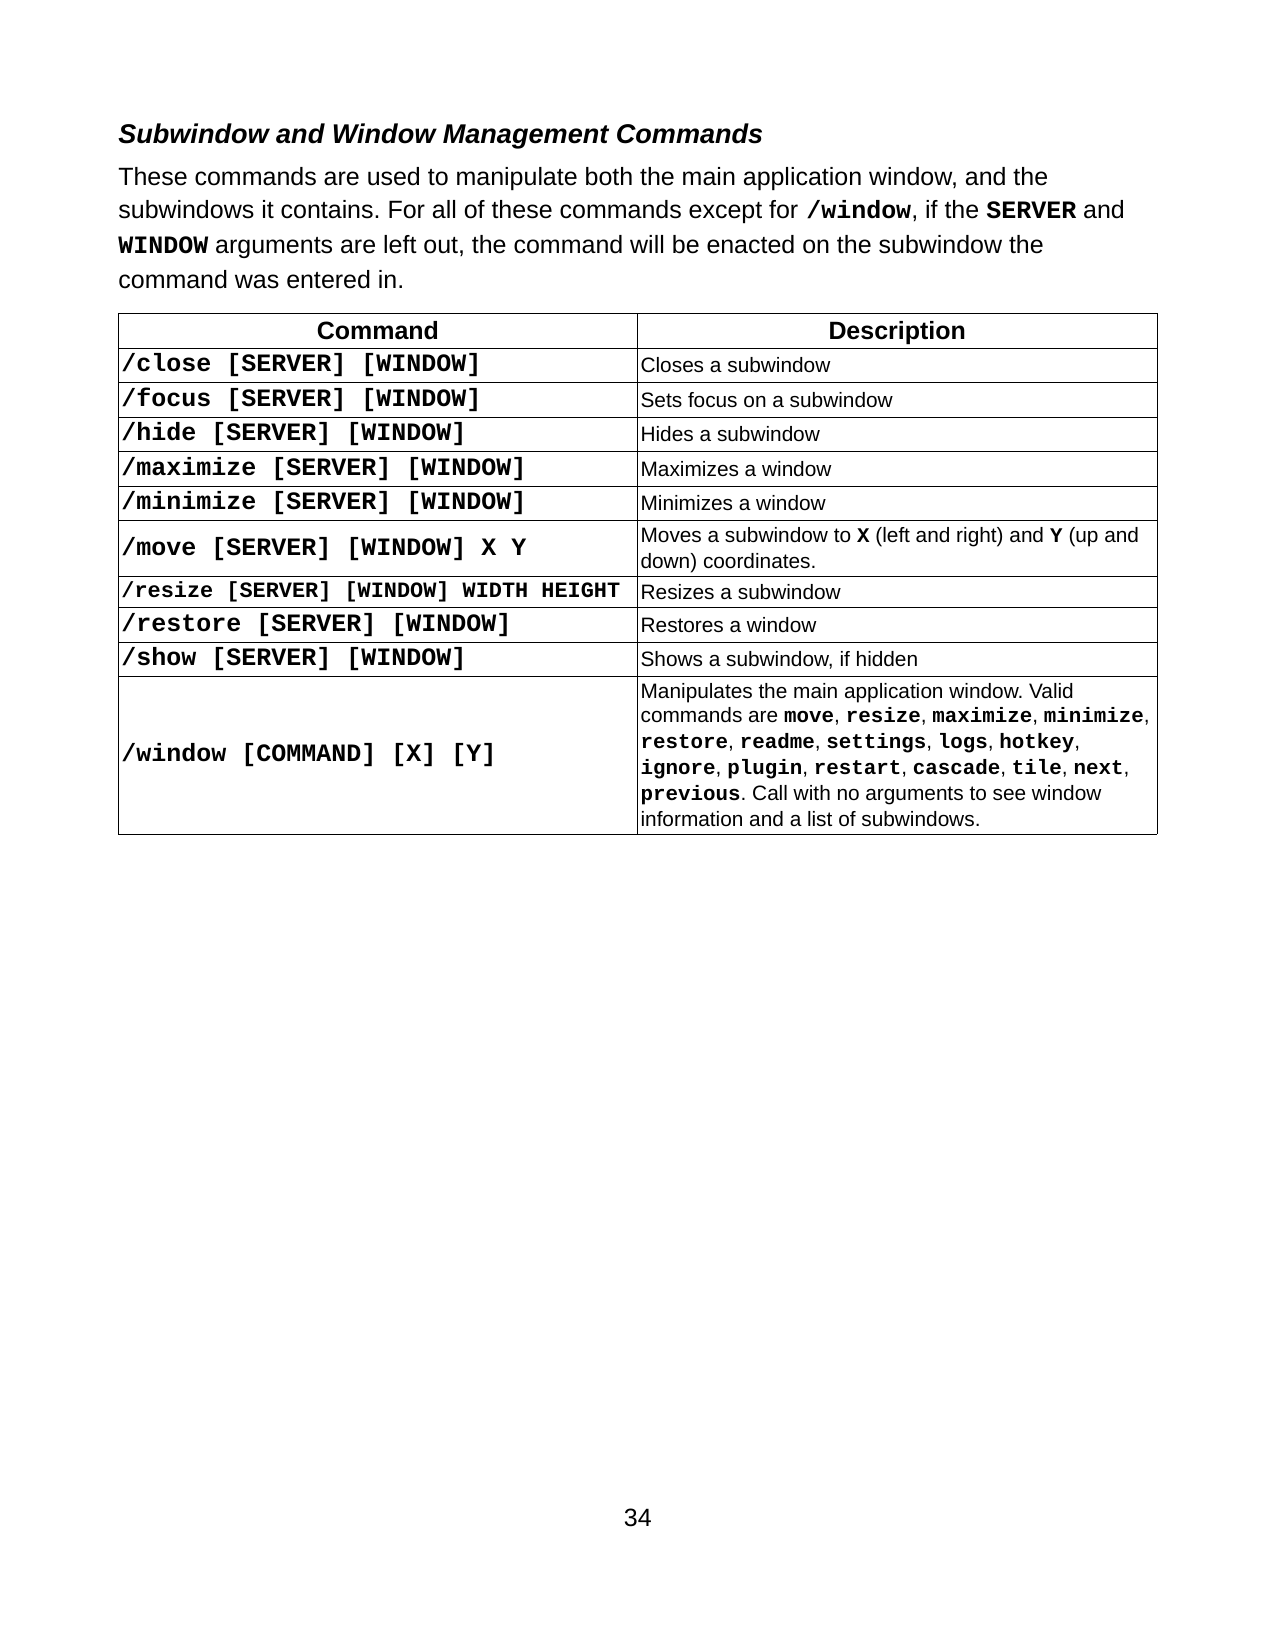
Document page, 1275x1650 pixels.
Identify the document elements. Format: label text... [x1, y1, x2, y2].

text These commands are used to manipulate both the main application window, and the subwindows it contains. For all of these commands except for /window, if the SERVER and WINDOW arguments are left out, the command will be enacted on the subwindow the command was entered in. [118, 162, 1157, 294]
table_cell Minimizes a window [638, 487, 1157, 520]
table_cell Moves a subwindow to X (left and right) and Y (up and down) coordinates. [638, 521, 1157, 576]
table_cell Closes a subwindow [638, 349, 1157, 382]
table_cell /resize [SERVER] [WINDOW] WIDTH HEIGHT [119, 577, 637, 607]
table_cell /minimize [SERVER] [WINDOW] [119, 487, 637, 520]
table_cell /restore [SERVER] [WINDOW] [119, 608, 637, 642]
table_cell /window [COMMAND] [X] [Y] [119, 677, 637, 833]
table_cell Shows a subwindow, if hidden [638, 643, 1157, 676]
table_cell Sets focus on a subwindow [638, 383, 1157, 417]
table_header Description [638, 314, 1157, 348]
table_cell Hides a subwindow [638, 418, 1157, 451]
table_cell /close [SERVER] [WINDOW] [119, 349, 637, 382]
table_cell /focus [SERVER] [WINDOW] [119, 383, 637, 417]
table_cell Restores a window [638, 608, 1157, 642]
table_cell Maximizes a window [638, 452, 1157, 486]
table_cell /show [SERVER] [WINDOW] [119, 643, 637, 676]
table_cell /hide [SERVER] [WINDOW] [119, 418, 637, 451]
table_cell Resizes a subwindow [638, 577, 1157, 607]
table_cell /maximize [SERVER] [WINDOW] [119, 452, 637, 486]
table_cell /move [SERVER] [WINDOW] X Y [119, 521, 637, 576]
subtitle Subwindow and Window Management Commands [118, 118, 1157, 149]
table_cell Manipulates the main application window. Valid commands are move, resize, maximize, minimize, restore, readme, settings, logs, hotkey, ignore, plugin, restart, cascade, tile, next, previous. Call with no arguments to see window information and a list of subwindows. [638, 677, 1157, 833]
table_header Command [119, 314, 637, 348]
